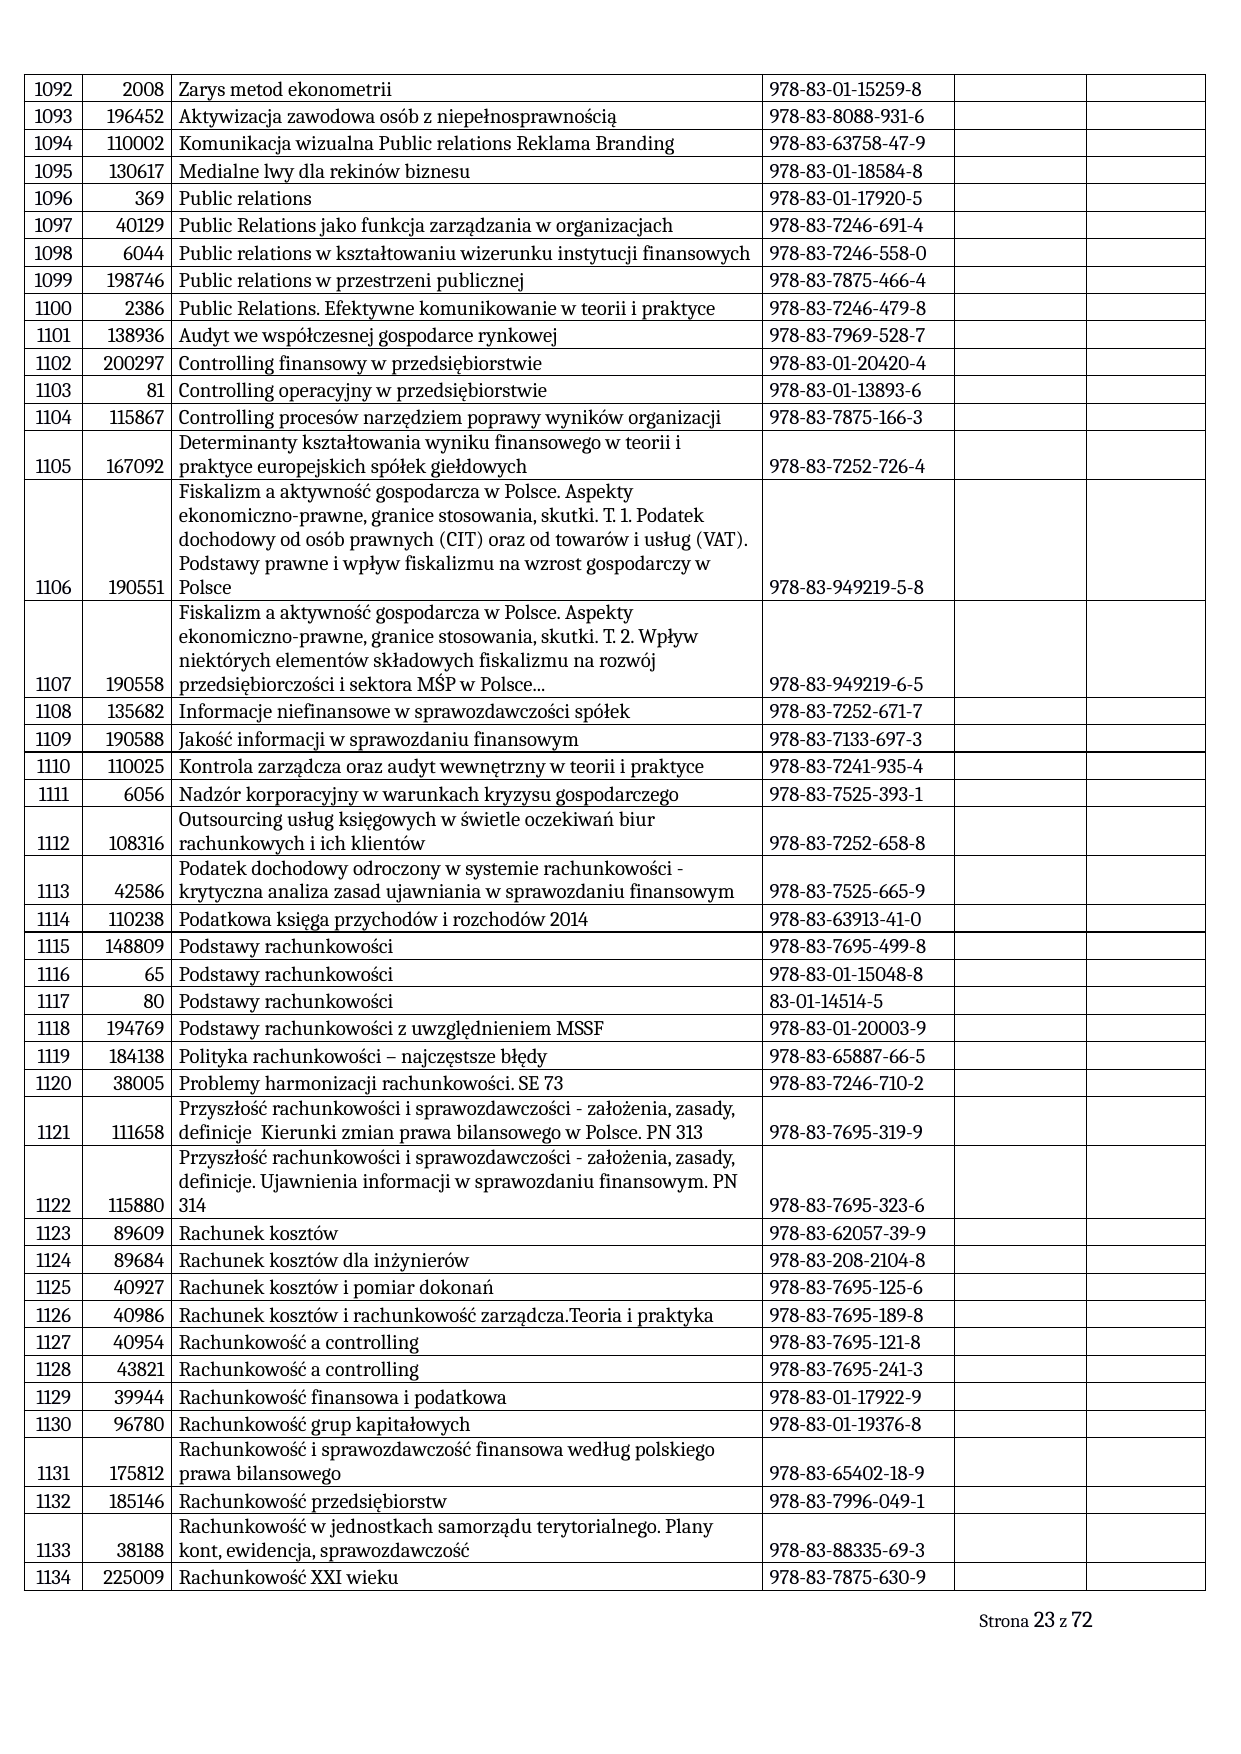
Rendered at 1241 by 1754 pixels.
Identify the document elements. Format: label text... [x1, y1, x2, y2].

table_cell 978-83-208-2104-8 [763, 1246, 954, 1272]
table_cell 225009 [83, 1563, 171, 1589]
table_cell 110025 [83, 753, 171, 779]
table_cell [955, 1219, 1086, 1245]
table_cell 978-83-7246-710-2 [763, 1070, 954, 1096]
table_cell [1087, 960, 1205, 986]
table_cell Problemy harmonizacji rachunkowości. SE 73 [172, 1070, 762, 1096]
table_cell 1134 [25, 1563, 82, 1589]
table_cell 1104 [25, 404, 82, 430]
table_cell 978-83-7875-466-4 [763, 267, 954, 293]
table_cell 1116 [25, 960, 82, 986]
table_cell 978-83-63913-41-0 [763, 905, 954, 931]
table_cell 978-83-65402-18-9 [763, 1438, 954, 1486]
table_cell 6056 [83, 780, 171, 806]
table_cell [955, 753, 1086, 779]
table_cell Polityka rachunkowości – najczęstsze błędy [172, 1042, 762, 1068]
table_cell 1113 [25, 856, 82, 904]
table_cell Rachunkowość i sprawozdawczość finansowa według polskiego prawa bilansowego [172, 1438, 762, 1486]
table_cell 978-83-88335-69-3 [763, 1514, 954, 1562]
table_cell Rachunkowość XXI wieku [172, 1563, 762, 1589]
table_cell 115880 [83, 1146, 171, 1218]
table_cell 1109 [25, 725, 82, 751]
table_cell 978-83-7246-479-8 [763, 294, 954, 320]
table_cell 1111 [25, 780, 82, 806]
table_cell 83-01-14514-5 [763, 987, 954, 1014]
table_cell [1087, 157, 1205, 183]
table_cell [1087, 102, 1205, 128]
table_cell 40986 [83, 1301, 171, 1327]
table_cell 978-83-7695-499-8 [763, 933, 954, 959]
table_cell 978-83-949219-5-8 [763, 480, 954, 600]
table_cell Rachunkowość a controlling [172, 1328, 762, 1355]
table_cell Rachunek kosztów i pomiar dokonań [172, 1274, 762, 1300]
table_cell 89684 [83, 1246, 171, 1272]
table_cell [955, 1438, 1086, 1486]
table_cell 1095 [25, 157, 82, 183]
table_cell 80 [83, 987, 171, 1014]
table_cell 1131 [25, 1438, 82, 1486]
table_cell 978-83-01-15259-8 [763, 75, 954, 101]
table_cell 1129 [25, 1383, 82, 1409]
table_cell [1087, 1438, 1205, 1486]
table_cell 190558 [83, 601, 171, 697]
table_cell Rachunkowość a controlling [172, 1356, 762, 1382]
table_cell 185146 [83, 1487, 171, 1513]
table_cell 1096 [25, 184, 82, 211]
table_cell [1087, 75, 1205, 101]
table_cell [1087, 807, 1205, 855]
table_cell 1097 [25, 212, 82, 238]
table_cell 978-83-7525-393-1 [763, 780, 954, 806]
table_cell [1087, 601, 1205, 697]
table_cell 1127 [25, 1328, 82, 1355]
table_cell Podstawy rachunkowości [172, 960, 762, 986]
table_cell 1093 [25, 102, 82, 128]
table_cell Podstawy rachunkowości z uwzględnieniem MSSF [172, 1015, 762, 1041]
table_cell 194769 [83, 1015, 171, 1041]
table_cell Rachunkowość przedsiębiorstw [172, 1487, 762, 1513]
table_cell 190551 [83, 480, 171, 600]
table_cell 1101 [25, 321, 82, 348]
table_cell [1087, 1015, 1205, 1041]
table_cell 111658 [83, 1097, 171, 1145]
table_cell 115867 [83, 404, 171, 430]
table_cell 1132 [25, 1487, 82, 1513]
table_cell [1087, 184, 1205, 211]
table_cell [955, 1146, 1086, 1218]
table_cell 110002 [83, 130, 171, 156]
table_cell 1117 [25, 987, 82, 1014]
table_cell 978-83-7525-665-9 [763, 856, 954, 904]
table_cell Jakość informacji w sprawozdaniu finansowym [172, 725, 762, 751]
table_cell [955, 1070, 1086, 1096]
table_cell [1087, 1097, 1205, 1145]
table_cell Public relations [172, 184, 762, 211]
table_cell [955, 157, 1086, 183]
table_cell [1087, 1146, 1205, 1218]
table_cell 978-83-65887-66-5 [763, 1042, 954, 1068]
table_cell [955, 960, 1086, 986]
table_cell 978-83-7133-697-3 [763, 725, 954, 751]
table_cell [1087, 480, 1205, 600]
table_cell 81 [83, 376, 171, 402]
table_cell 135682 [83, 698, 171, 724]
table_cell [955, 404, 1086, 430]
table_cell Rachunek kosztów [172, 1219, 762, 1245]
table_cell 978-83-62057-39-9 [763, 1219, 954, 1245]
table_cell 1099 [25, 267, 82, 293]
table_cell [1087, 1219, 1205, 1245]
table_cell 1112 [25, 807, 82, 855]
table_cell 1108 [25, 698, 82, 724]
table_cell Komunikacja wizualna Public relations Reklama Branding [172, 130, 762, 156]
table_cell 1098 [25, 239, 82, 266]
table_cell 65 [83, 960, 171, 986]
table_cell [1087, 1563, 1205, 1589]
table_cell [1087, 1514, 1205, 1562]
table_cell 978-83-63758-47-9 [763, 130, 954, 156]
table_cell 369 [83, 184, 171, 211]
table_cell [955, 725, 1086, 751]
table_cell Public Relations jako funkcja zarządzania w organizacjach [172, 212, 762, 238]
table_cell [1087, 725, 1205, 751]
table_cell 978-83-7252-671-7 [763, 698, 954, 724]
table_cell [1087, 431, 1205, 479]
table_cell 2386 [83, 294, 171, 320]
table_cell 1118 [25, 1015, 82, 1041]
table_cell 978-83-7695-189-8 [763, 1301, 954, 1327]
table_cell [1087, 1383, 1205, 1409]
table_cell 39944 [83, 1383, 171, 1409]
table_cell [1087, 933, 1205, 959]
table_cell Determinanty kształtowania wyniku finansowego w teorii i praktyce europejskich spółek giełdowych [172, 431, 762, 479]
table_cell [1087, 905, 1205, 931]
table_cell 190588 [83, 725, 171, 751]
table_cell [955, 75, 1086, 101]
table_cell 175812 [83, 1438, 171, 1486]
table_cell Public relations w przestrzeni publicznej [172, 267, 762, 293]
table_cell [1087, 294, 1205, 320]
table_cell [1087, 267, 1205, 293]
table_cell 978-83-7695-323-6 [763, 1146, 954, 1218]
table_cell Zarys metod ekonometrii [172, 75, 762, 101]
table_cell 1107 [25, 601, 82, 697]
table_cell 40927 [83, 1274, 171, 1300]
table_cell 1122 [25, 1146, 82, 1218]
table_cell 1121 [25, 1097, 82, 1145]
table_cell 978-83-01-13893-6 [763, 376, 954, 402]
table_cell Kontrola zarządcza oraz audyt wewnętrzny w teorii i praktyce [172, 753, 762, 779]
table_cell 978-83-01-19376-8 [763, 1411, 954, 1437]
table_cell 978-83-7695-121-8 [763, 1328, 954, 1355]
table_cell [955, 601, 1086, 697]
table_cell 978-83-7996-049-1 [763, 1487, 954, 1513]
table_cell 978-83-01-20003-9 [763, 1015, 954, 1041]
table_cell 978-83-7241-935-4 [763, 753, 954, 779]
table_cell Przyszłość rachunkowości i sprawozdawczości - założenia, zasady, definicje Kierunki zmian prawa bilansowego w Polsce. PN 313 [172, 1097, 762, 1145]
table_cell 978-83-7252-726-4 [763, 431, 954, 479]
table_cell [955, 1563, 1086, 1589]
table_cell 196452 [83, 102, 171, 128]
table_cell 978-83-7246-558-0 [763, 239, 954, 266]
table_cell Rachunkowość finansowa i podatkowa [172, 1383, 762, 1409]
table_cell [1087, 856, 1205, 904]
table_cell Przyszłość rachunkowości i sprawozdawczości - założenia, zasady, definicje. Ujawnienia informacji w sprawozdaniu finansowym. PN 314 [172, 1146, 762, 1218]
table_cell [1087, 212, 1205, 238]
table_cell 1119 [25, 1042, 82, 1068]
table_cell 108316 [83, 807, 171, 855]
table_cell 978-83-7969-528-7 [763, 321, 954, 348]
table_cell 1100 [25, 294, 82, 320]
table_cell 1103 [25, 376, 82, 402]
table_cell 2008 [83, 75, 171, 101]
table_cell [955, 349, 1086, 375]
table_cell 1115 [25, 933, 82, 959]
table_cell 1094 [25, 130, 82, 156]
table_cell [955, 780, 1086, 806]
table_cell [955, 212, 1086, 238]
table_cell [1087, 698, 1205, 724]
table_cell [1087, 1356, 1205, 1382]
table_cell 1106 [25, 480, 82, 600]
table_cell Controlling finansowy w przedsiębiorstwie [172, 349, 762, 375]
table_cell [955, 1246, 1086, 1272]
table_cell [955, 1383, 1086, 1409]
table_cell [955, 1514, 1086, 1562]
table_cell [1087, 1274, 1205, 1300]
table_cell 148809 [83, 933, 171, 959]
table_cell Fiskalizm a aktywność gospodarcza w Polsce. Aspekty ekonomiczno-prawne, granice stosowania, skutki. T. 2. Wpływ niektórych elementów składowych fiskalizmu na rozwój przedsiębiorczości i sektora MŚP w Polsce... [172, 601, 762, 697]
table_cell Podstawy rachunkowości [172, 933, 762, 959]
table_cell [1087, 404, 1205, 430]
table_cell [1087, 1301, 1205, 1327]
table_cell [955, 1328, 1086, 1355]
table_cell [955, 856, 1086, 904]
table_cell 6044 [83, 239, 171, 266]
table_cell [1087, 349, 1205, 375]
table_cell 38005 [83, 1070, 171, 1096]
table_cell 38188 [83, 1514, 171, 1562]
table_cell [1087, 1246, 1205, 1272]
table_cell Public relations w kształtowaniu wizerunku instytucji finansowych [172, 239, 762, 266]
table_cell 1133 [25, 1514, 82, 1562]
table_cell [1087, 376, 1205, 402]
table_cell [955, 905, 1086, 931]
table_cell 978-83-01-15048-8 [763, 960, 954, 986]
table_cell 978-83-01-20420-4 [763, 349, 954, 375]
table_cell 978-83-7695-125-6 [763, 1274, 954, 1300]
table_cell 978-83-01-17922-9 [763, 1383, 954, 1409]
table_cell Controlling procesów narzędziem poprawy wyników organizacji [172, 404, 762, 430]
table_cell [955, 1274, 1086, 1300]
table_cell [955, 321, 1086, 348]
table_cell [955, 431, 1086, 479]
table_cell 167092 [83, 431, 171, 479]
table_cell [1087, 1411, 1205, 1437]
table_cell [955, 239, 1086, 266]
table_cell [955, 130, 1086, 156]
table_cell 1092 [25, 75, 82, 101]
table_cell [955, 1411, 1086, 1437]
table_cell [955, 102, 1086, 128]
table_cell 1123 [25, 1219, 82, 1245]
table_cell [955, 480, 1086, 600]
table_cell [1087, 1328, 1205, 1355]
table_cell [955, 1097, 1086, 1145]
table_cell 198746 [83, 267, 171, 293]
table_cell 978-83-01-18584-8 [763, 157, 954, 183]
table_cell [955, 1042, 1086, 1068]
table_cell Fiskalizm a aktywność gospodarcza w Polsce. Aspekty ekonomiczno-prawne, granice stosowania, skutki. T. 1. Podatek dochodowy od osób prawnych (CIT) oraz od towarów i usług (VAT). Podstawy prawne i wpływ fiskalizmu na wzrost gospodarczy w Polsce [172, 480, 762, 600]
table_cell [1087, 753, 1205, 779]
table_cell [955, 267, 1086, 293]
table_cell Informacje niefinansowe w sprawozdawczości spółek [172, 698, 762, 724]
table_cell [955, 376, 1086, 402]
table_cell Controlling operacyjny w przedsiębiorstwie [172, 376, 762, 402]
table_cell [955, 1301, 1086, 1327]
table_cell Rachunek kosztów i rachunkowość zarządcza.Teoria i praktyka [172, 1301, 762, 1327]
table_cell 89609 [83, 1219, 171, 1245]
table_cell [955, 184, 1086, 211]
table_cell [955, 933, 1086, 959]
table_cell 1102 [25, 349, 82, 375]
table_cell 1114 [25, 905, 82, 931]
table_cell 96780 [83, 1411, 171, 1437]
table_cell 1110 [25, 753, 82, 779]
table_cell 978-83-7246-691-4 [763, 212, 954, 238]
table_cell 1130 [25, 1411, 82, 1437]
table_cell 130617 [83, 157, 171, 183]
table_cell [1087, 987, 1205, 1014]
table_cell Outsourcing usług księgowych w świetle oczekiwań biur rachunkowych i ich klientów [172, 807, 762, 855]
table_cell Rachunkowość w jednostkach samorządu terytorialnego. Plany kont, ewidencja, sprawozdawczość [172, 1514, 762, 1562]
table_cell [1087, 1070, 1205, 1096]
table_cell Rachunkowość grup kapitałowych [172, 1411, 762, 1437]
table_cell 978-83-7695-319-9 [763, 1097, 954, 1145]
table_cell Rachunek kosztów dla inżynierów [172, 1246, 762, 1272]
table_cell Audyt we współczesnej gospodarce rynkowej [172, 321, 762, 348]
table_cell Medialne lwy dla rekinów biznesu [172, 157, 762, 183]
table_cell [955, 987, 1086, 1014]
table_cell 1124 [25, 1246, 82, 1272]
table_cell 978-83-7875-166-3 [763, 404, 954, 430]
table_cell 1125 [25, 1274, 82, 1300]
table_cell 1105 [25, 431, 82, 479]
table_cell [1087, 1487, 1205, 1513]
table_cell [955, 294, 1086, 320]
table_cell 978-83-949219-6-5 [763, 601, 954, 697]
table_cell [955, 807, 1086, 855]
table_cell 184138 [83, 1042, 171, 1068]
table_cell [955, 698, 1086, 724]
table_cell 978-83-01-17920-5 [763, 184, 954, 211]
table_cell Nadzór korporacyjny w warunkach kryzysu gospodarczego [172, 780, 762, 806]
table_cell 40129 [83, 212, 171, 238]
table_cell 42586 [83, 856, 171, 904]
table_cell [955, 1015, 1086, 1041]
table_cell [955, 1356, 1086, 1382]
table_cell 1126 [25, 1301, 82, 1327]
table_cell [1087, 321, 1205, 348]
table_cell 978-83-8088-931-6 [763, 102, 954, 128]
table_cell Public Relations. Efektywne komunikowanie w teorii i praktyce [172, 294, 762, 320]
table_cell 110238 [83, 905, 171, 931]
table_cell Podatek dochodowy odroczony w systemie rachunkowości - krytyczna analiza zasad ujawniania w sprawozdaniu finansowym [172, 856, 762, 904]
table_cell Podstawy rachunkowości [172, 987, 762, 1014]
table_cell 978-83-7875-630-9 [763, 1563, 954, 1589]
table_cell [955, 1487, 1086, 1513]
table_cell Aktywizacja zawodowa osób z niepełnosprawnością [172, 102, 762, 128]
table_cell 978-83-7695-241-3 [763, 1356, 954, 1382]
table_cell 200297 [83, 349, 171, 375]
table_cell 1128 [25, 1356, 82, 1382]
table_cell Podatkowa księga przychodów i rozchodów 2014 [172, 905, 762, 931]
table_cell 978-83-7252-658-8 [763, 807, 954, 855]
table_cell 40954 [83, 1328, 171, 1355]
table_cell 1120 [25, 1070, 82, 1096]
table_cell 138936 [83, 321, 171, 348]
table_cell [1087, 1042, 1205, 1068]
table_cell 43821 [83, 1356, 171, 1382]
table_cell [1087, 780, 1205, 806]
table_cell [1087, 239, 1205, 266]
table_cell [1087, 130, 1205, 156]
